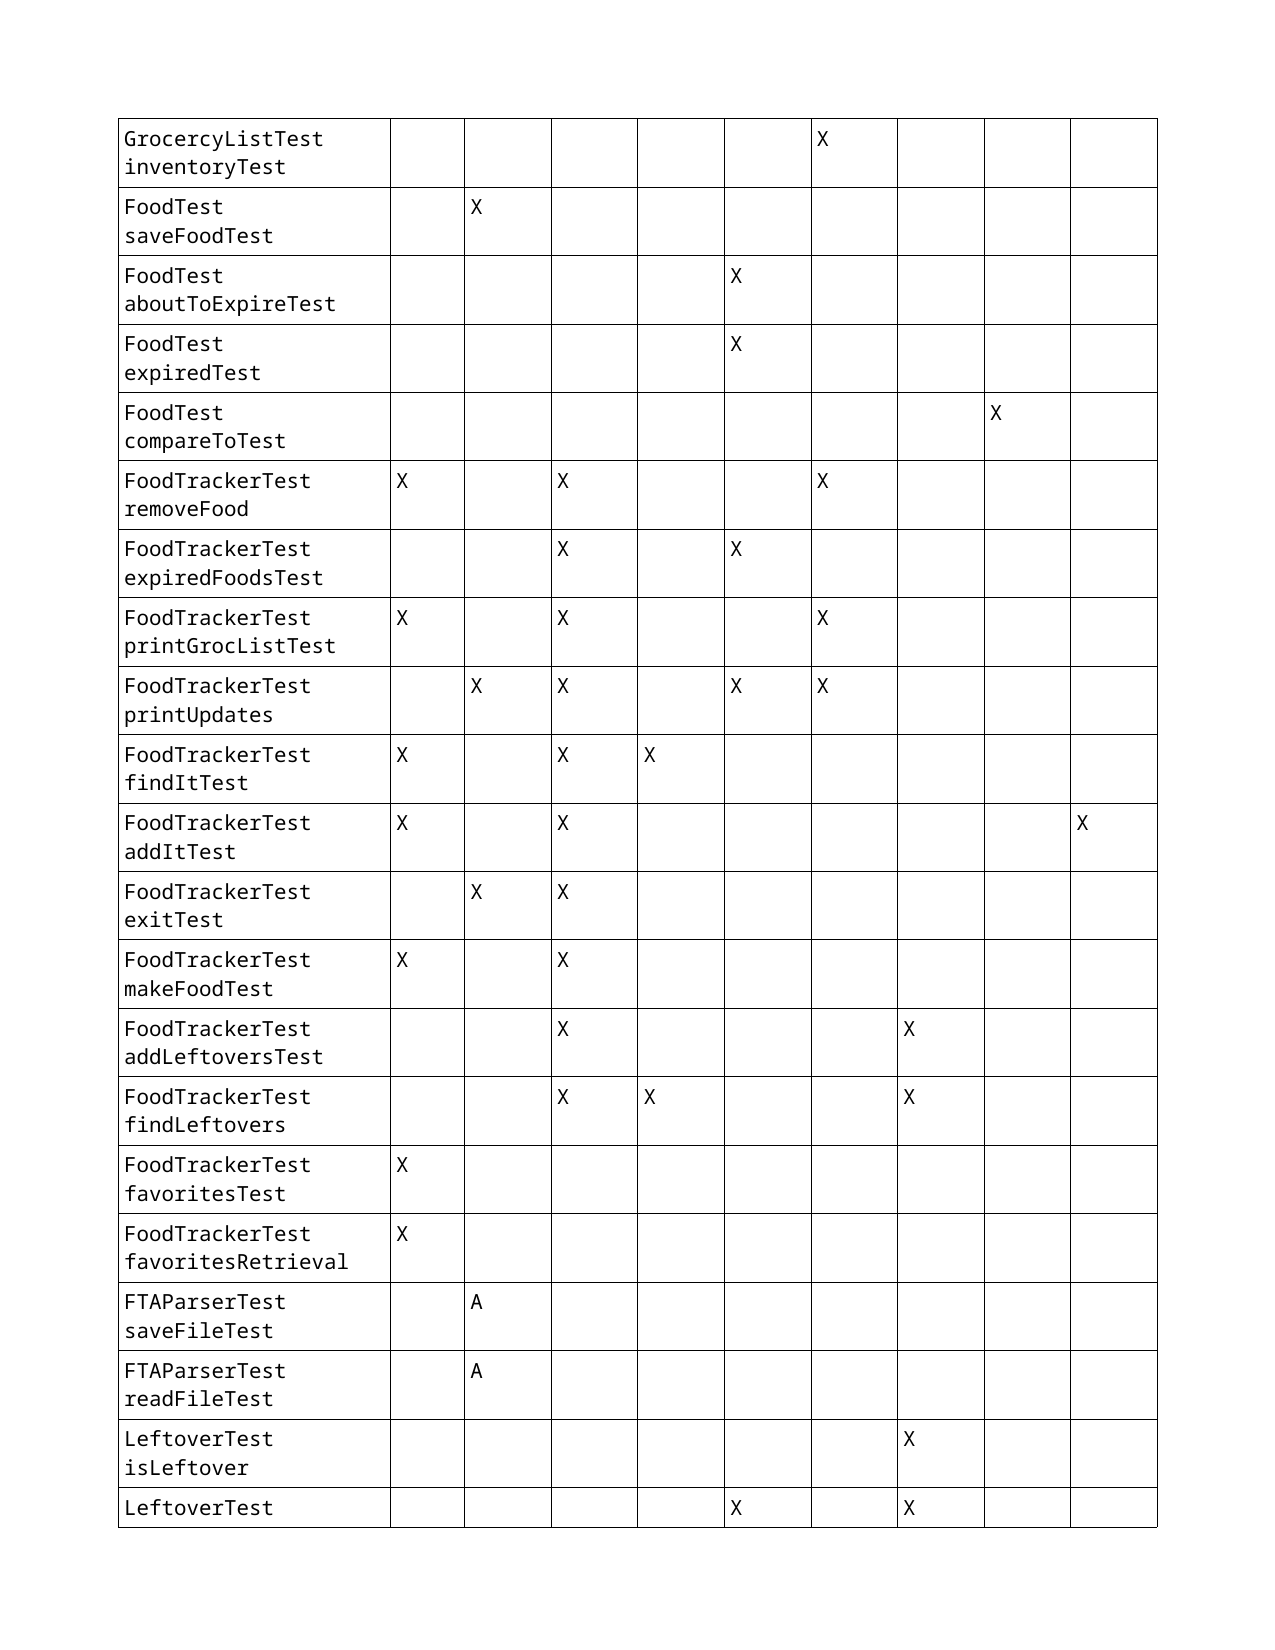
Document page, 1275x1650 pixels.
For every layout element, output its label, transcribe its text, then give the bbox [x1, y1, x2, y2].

table_cell [1071, 872, 1157, 939]
table_cell [391, 1283, 464, 1350]
table_cell FTAParserTest readFileTest [119, 1351, 390, 1418]
table_cell [638, 872, 724, 939]
table_cell [552, 256, 637, 323]
table_cell [898, 393, 984, 460]
table_cell [985, 530, 1070, 597]
table_cell X [465, 667, 551, 734]
table_cell A [465, 1351, 551, 1418]
table_cell [985, 940, 1070, 1008]
table_cell [638, 188, 724, 255]
table_cell X [391, 461, 464, 529]
table_cell [465, 256, 551, 323]
table_cell FoodTrackerTest addItTest [119, 804, 390, 871]
table_cell [725, 872, 811, 939]
table_cell FoodTrackerTest findLeftovers [119, 1077, 390, 1145]
table_cell X [552, 1009, 637, 1076]
table_cell [812, 1488, 897, 1527]
table_cell [985, 667, 1070, 734]
table_cell X [391, 1214, 464, 1282]
table_cell FoodTrackerTest makeFoodTest [119, 940, 390, 1008]
table_cell [638, 1351, 724, 1418]
table_cell [985, 188, 1070, 255]
table_cell [391, 1488, 464, 1527]
table_cell [638, 598, 724, 666]
table_cell [1071, 188, 1157, 255]
table_cell FoodTrackerTest addLeftoversTest [119, 1009, 390, 1076]
table_cell [898, 119, 984, 187]
table_cell [812, 256, 897, 323]
table_cell [1071, 1146, 1157, 1213]
table_cell [552, 1488, 637, 1527]
table_cell [898, 598, 984, 666]
table_cell [898, 1214, 984, 1282]
table_cell [465, 461, 551, 529]
table_cell X [812, 119, 897, 187]
table_cell [552, 1420, 637, 1487]
table_cell [985, 804, 1070, 871]
table_cell FoodTrackerTest favoritesTest [119, 1146, 390, 1213]
table_cell [638, 1283, 724, 1350]
table_cell [552, 393, 637, 460]
table_cell X [638, 1077, 724, 1145]
table_cell [1071, 325, 1157, 392]
table_cell [638, 804, 724, 871]
table_cell [1071, 735, 1157, 802]
table_cell [1071, 667, 1157, 734]
table_cell FoodTest aboutToExpireTest [119, 256, 390, 323]
table_cell [465, 119, 551, 187]
table_cell [812, 1077, 897, 1145]
table_cell X [898, 1009, 984, 1076]
table_cell [552, 119, 637, 187]
table_cell [898, 1351, 984, 1418]
table_cell [391, 872, 464, 939]
table_cell [638, 1146, 724, 1213]
table_cell [812, 393, 897, 460]
table_cell [1071, 1488, 1157, 1527]
table_cell [465, 393, 551, 460]
table_cell [391, 1351, 464, 1418]
table_cell X [725, 325, 811, 392]
table_cell [812, 940, 897, 1008]
table_cell [638, 393, 724, 460]
table_cell [638, 1420, 724, 1487]
table_cell X [725, 1488, 811, 1527]
table_cell [898, 940, 984, 1008]
table_cell X [552, 461, 637, 529]
table_cell [638, 530, 724, 597]
table_cell [812, 872, 897, 939]
table_cell X [898, 1077, 984, 1145]
table_cell [985, 1009, 1070, 1076]
table_cell [898, 461, 984, 529]
table_cell FoodTrackerTest printUpdates [119, 667, 390, 734]
table_cell [812, 1009, 897, 1076]
table_cell [465, 1420, 551, 1487]
table_cell [898, 325, 984, 392]
table_cell FoodTrackerTest expiredFoodsTest [119, 530, 390, 597]
table_cell X [552, 530, 637, 597]
table_cell X [552, 940, 637, 1008]
table_cell [725, 940, 811, 1008]
table_cell X [391, 1146, 464, 1213]
table_cell [985, 1420, 1070, 1487]
table_cell X [725, 530, 811, 597]
table_cell LeftoverTest isLeftover [119, 1420, 390, 1487]
table_cell [898, 256, 984, 323]
table_cell [1071, 256, 1157, 323]
table_cell [391, 393, 464, 460]
table_cell LeftoverTest [119, 1488, 390, 1527]
table_cell [985, 1146, 1070, 1213]
table_cell X [391, 735, 464, 802]
table_cell [985, 735, 1070, 802]
table_cell [725, 598, 811, 666]
table_cell [391, 188, 464, 255]
table_cell [1071, 393, 1157, 460]
table_cell [465, 530, 551, 597]
table_cell [725, 804, 811, 871]
table_cell X [812, 461, 897, 529]
table_cell [985, 872, 1070, 939]
table_cell [465, 1488, 551, 1527]
table_cell [1071, 530, 1157, 597]
table_cell [725, 1077, 811, 1145]
table_cell [1071, 1351, 1157, 1418]
table_cell [638, 256, 724, 323]
table_cell [898, 667, 984, 734]
table_cell [1071, 1420, 1157, 1487]
table_cell [1071, 1283, 1157, 1350]
table_cell [812, 530, 897, 597]
table_cell [465, 1214, 551, 1282]
table_cell [812, 1146, 897, 1213]
table_cell [725, 1009, 811, 1076]
table_cell [985, 119, 1070, 187]
table_cell X [638, 735, 724, 802]
table_cell [552, 1351, 637, 1418]
table_cell [725, 119, 811, 187]
table_cell X [552, 1077, 637, 1145]
table_cell X [898, 1420, 984, 1487]
table_cell [1071, 461, 1157, 529]
table_cell [812, 1214, 897, 1282]
table_cell [552, 188, 637, 255]
table_cell [1071, 598, 1157, 666]
table_cell [1071, 119, 1157, 187]
table_cell [465, 1077, 551, 1145]
table_cell A [465, 1283, 551, 1350]
table_cell [391, 667, 464, 734]
table_cell [1071, 940, 1157, 1008]
table_cell X [552, 804, 637, 871]
table_cell [391, 1420, 464, 1487]
table_cell FoodTrackerTest findItTest [119, 735, 390, 802]
table_cell [898, 1146, 984, 1213]
table_cell [638, 940, 724, 1008]
table_cell FoodTest saveFoodTest [119, 188, 390, 255]
table_cell [985, 1488, 1070, 1527]
table_cell X [465, 188, 551, 255]
table_cell [391, 119, 464, 187]
table_cell [985, 256, 1070, 323]
table_cell [638, 119, 724, 187]
table_cell [638, 461, 724, 529]
table_cell X [552, 667, 637, 734]
table_cell [391, 256, 464, 323]
table_cell [1071, 1077, 1157, 1145]
table_cell [812, 1351, 897, 1418]
table_cell [725, 1214, 811, 1282]
table_cell X [465, 872, 551, 939]
table_cell [812, 1283, 897, 1350]
table_cell [552, 1283, 637, 1350]
table_cell [725, 461, 811, 529]
table_cell [725, 393, 811, 460]
table_cell [638, 1009, 724, 1076]
table_cell [812, 1420, 897, 1487]
table_cell X [552, 735, 637, 802]
table_cell [465, 735, 551, 802]
table_cell [725, 1146, 811, 1213]
table_cell [985, 325, 1070, 392]
table_cell [898, 530, 984, 597]
table_cell [812, 804, 897, 871]
table_cell X [898, 1488, 984, 1527]
table_cell [985, 1077, 1070, 1145]
table_cell FoodTrackerTest printGrocListTest [119, 598, 390, 666]
table_cell [638, 667, 724, 734]
table_cell [898, 735, 984, 802]
table_cell [552, 325, 637, 392]
table_cell X [552, 598, 637, 666]
table_cell [465, 940, 551, 1008]
table_cell [898, 872, 984, 939]
table_cell X [985, 393, 1070, 460]
table_cell [552, 1214, 637, 1282]
table_cell FTAParserTest saveFileTest [119, 1283, 390, 1350]
table_cell [638, 1214, 724, 1282]
table_cell GrocercyListTest inventoryTest [119, 119, 390, 187]
table_cell FoodTrackerTest exitTest [119, 872, 390, 939]
table_cell [725, 1351, 811, 1418]
table_cell [391, 1009, 464, 1076]
table_cell [985, 1283, 1070, 1350]
table_cell [1071, 1009, 1157, 1076]
table_cell [898, 804, 984, 871]
table_cell [465, 1146, 551, 1213]
table_cell [725, 1283, 811, 1350]
table_cell [725, 1420, 811, 1487]
table_cell FoodTrackerTest favoritesRetrieval [119, 1214, 390, 1282]
table_cell [898, 1283, 984, 1350]
table_cell FoodTest compareToTest [119, 393, 390, 460]
table_cell [391, 1077, 464, 1145]
table_cell [898, 188, 984, 255]
table_cell X [391, 598, 464, 666]
table_cell [985, 461, 1070, 529]
table_cell [465, 804, 551, 871]
table_cell [812, 325, 897, 392]
table_cell [638, 1488, 724, 1527]
table_cell X [725, 667, 811, 734]
table_cell [465, 1009, 551, 1076]
table_cell X [812, 667, 897, 734]
table_cell [725, 735, 811, 802]
table_cell [638, 325, 724, 392]
table_cell X [725, 256, 811, 323]
table_cell [812, 735, 897, 802]
table_cell X [812, 598, 897, 666]
table_cell X [391, 940, 464, 1008]
table_cell [391, 325, 464, 392]
table_cell [465, 598, 551, 666]
table_cell [465, 325, 551, 392]
table_cell [985, 598, 1070, 666]
table_cell FoodTrackerTest removeFood [119, 461, 390, 529]
table_cell X [552, 872, 637, 939]
table_cell [985, 1351, 1070, 1418]
table_cell X [1071, 804, 1157, 871]
table_cell [552, 1146, 637, 1213]
table_cell X [391, 804, 464, 871]
table_cell [985, 1214, 1070, 1282]
table_cell [1071, 1214, 1157, 1282]
table_cell [725, 188, 811, 255]
table_cell [812, 188, 897, 255]
table_cell FoodTest expiredTest [119, 325, 390, 392]
table_cell [391, 530, 464, 597]
